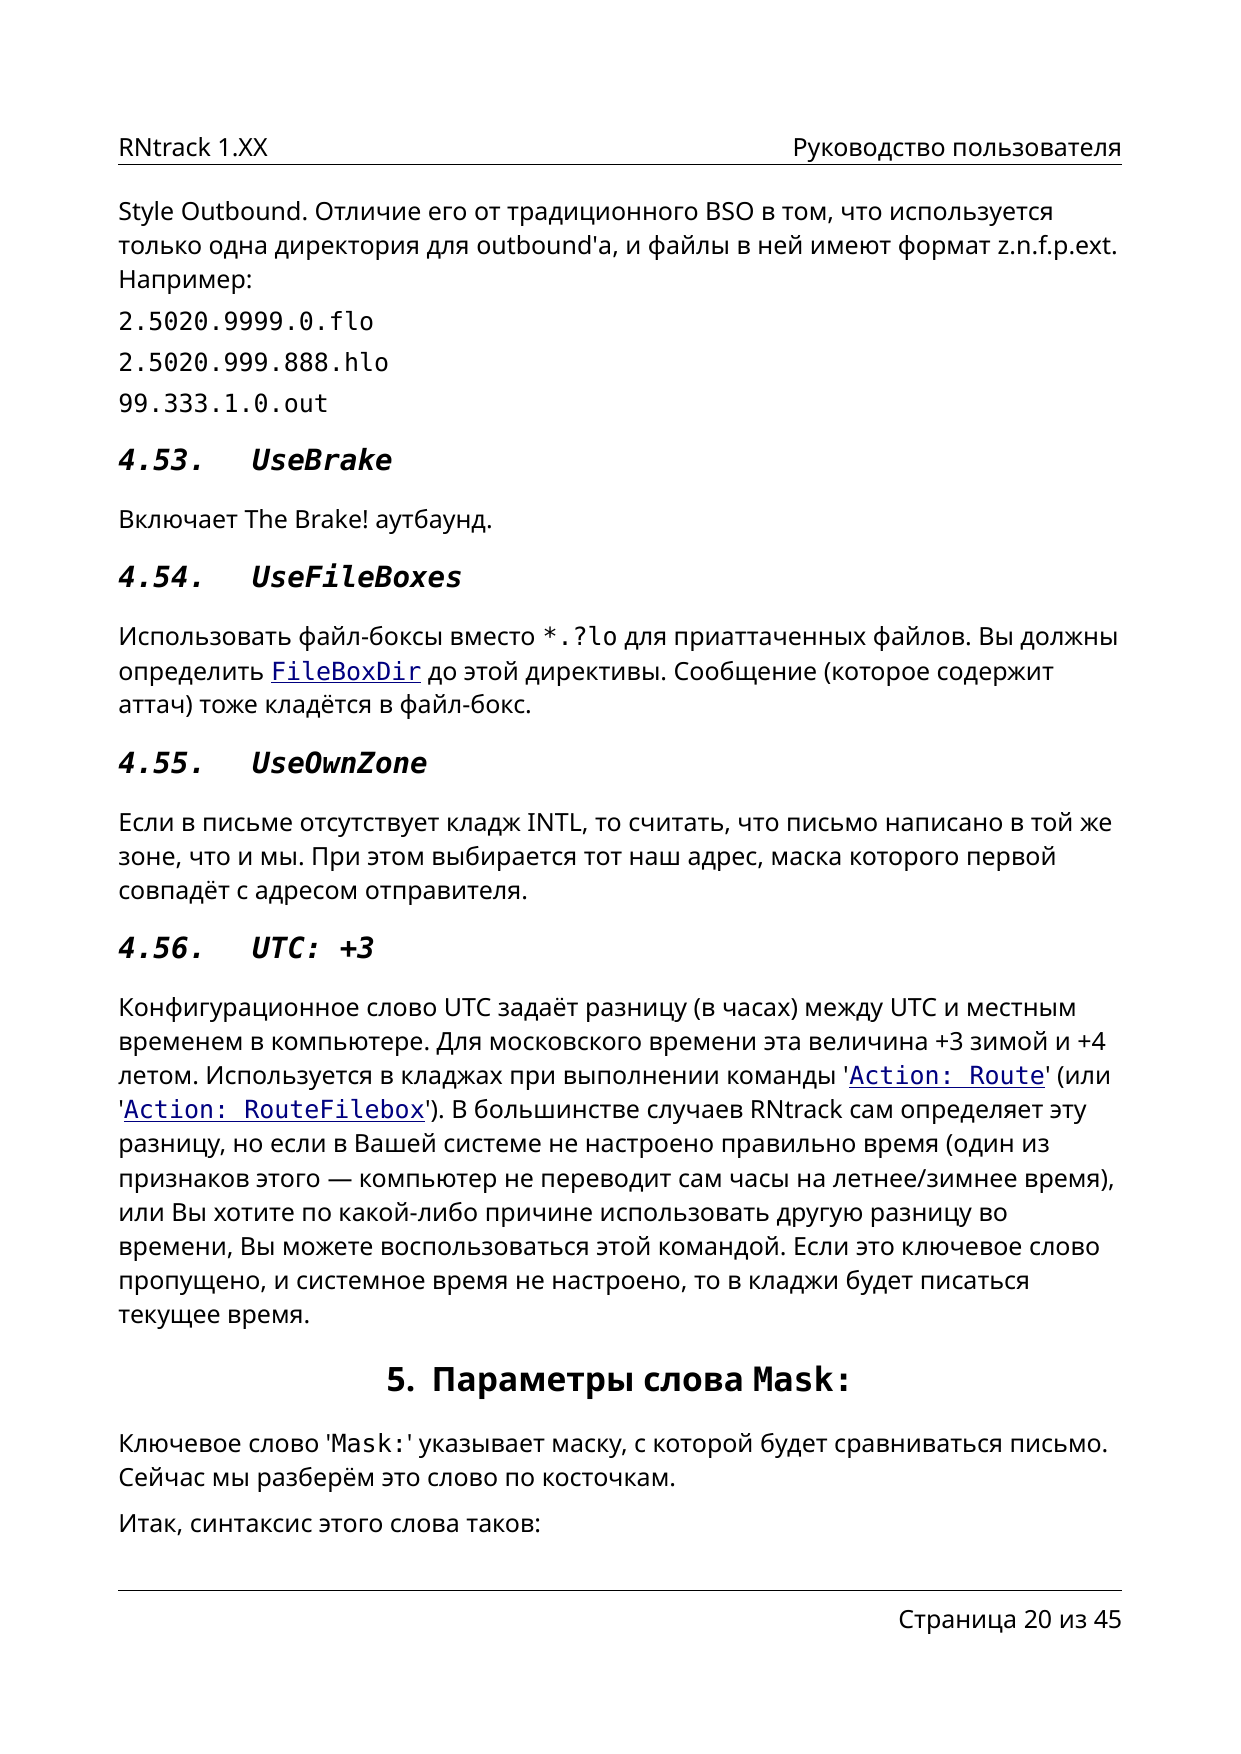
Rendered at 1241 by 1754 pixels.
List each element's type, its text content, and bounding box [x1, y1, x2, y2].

subtitle UTC: +3 [118, 932, 1122, 966]
text Style Outbound. Отличие его от традиционного BSO в том, что используется только одна директория для outbound'а, и файлы в ней имеют формат z.n.f.p.ext. Например: [118, 193, 1122, 296]
text Использовать файл-боксы вместо *.?lo для приаттаченных файлов. Вы должны определить FileBoxDir до этой директивы. Сообщение (которое содержит аттач) тоже кладётся в файл-бокс. [118, 619, 1122, 721]
subtitle UseBrake [118, 443, 1122, 477]
text 2.5020.9999.0.flo [118, 307, 1122, 337]
text Конфигурационное слово UTC задаёт разницу (в часах) между UTC и местным временем в компьютере. Для московского времени эта величина +3 зимой и +4 летом. Используется в кладжах при выполнении команды 'Action: Route' (или 'Action: RouteFilebox'). В большинстве случаев RNtrack сам определяет эту разницу, но если в Вашей системе не настроено правильно время (один из признаков этого — компьютер не переводит сам часы на летнее/зимнее время), или Вы хотите по какой-либо причине использовать другую разницу во времени, Вы можете воспользоваться этой командой. Если это ключевое слово пропущено, и системное время не настроено, то в кладжи будет писаться текущее время. [118, 990, 1122, 1331]
text Если в письме отсутствует кладж INTL, то считать, что письмо написано в той же зоне, что и мы. При этом выбирается тот наш адрес, маска которого первой совпадёт с адресом отправителя. [118, 804, 1122, 907]
subtitle UseOwnZone [118, 746, 1122, 780]
text 99.333.1.0.out [118, 389, 1122, 418]
text Ключевое слово 'Mask:' указывает маску, с которой будет сравниваться письмо. Сейчас мы разберём это слово по косточкам. [118, 1426, 1122, 1494]
text Итак, синтаксис этого слова таков: [118, 1505, 1122, 1539]
subtitle UseFileBoxes [118, 561, 1122, 595]
subtitle Параметры слова Mask: [118, 1356, 1122, 1401]
text 2.5020.999.888.hlo [118, 348, 1122, 378]
text Включает The Brake! аутбаунд. [118, 502, 1122, 536]
